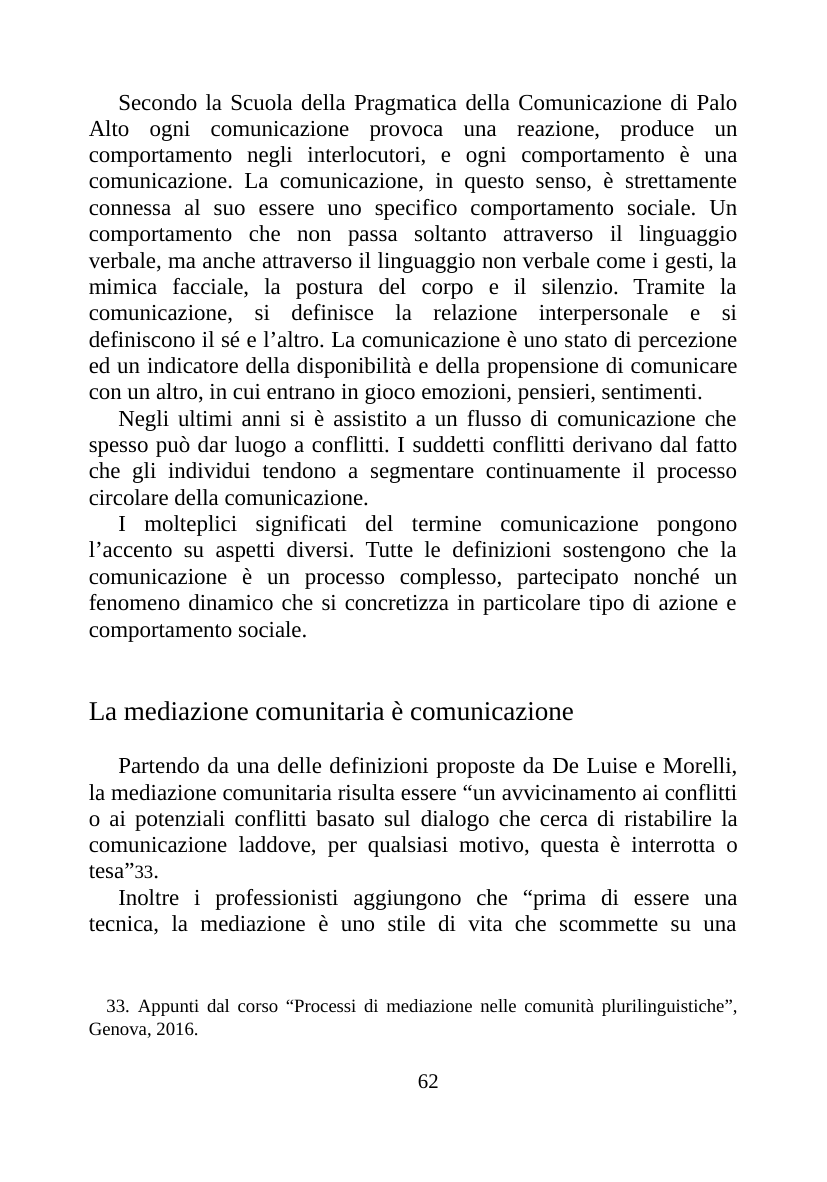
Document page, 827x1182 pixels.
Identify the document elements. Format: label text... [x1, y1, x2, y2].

text Inoltre i professionisti aggiungono che “prima di essere una tecnica, la mediazione è uno stile di vita che scommette su una [88, 884, 738, 937]
text I molteplici significati del termine comunicazione pongono l’accento su aspetti diversi. Tutte le definizioni sostengono che la comunicazione è un processo complesso, partecipato nonché un fenomeno dinamico che si concretizza in particolare tipo di azione e comportamento sociale. [88, 510, 738, 642]
text Negli ultimi anni si è assistito a un flusso di comunicazione che spesso può dar luogo a conflitti. I suddetti conflitti derivano dal fatto che gli individui tendono a segmentare continuamente il processo circolare della comunicazione. [88, 405, 738, 510]
text Partendo da una delle definizioni proposte da De Luise e Morelli, la mediazione comunitaria risulta essere “un avvicinamento ai conflitti o ai potenziali conflitti basato sul dialogo che cerca di ristabilire la comunicazione laddove, per qualsiasi motivo, questa è interrotta o tesa”. [88, 752, 738, 884]
text Appunti dal corso “Processi di mediazione nelle comunità plurilinguistiche”, Genova, 2016. [88, 992, 738, 1039]
text Secondo la Scuola della Pragmatica della Comunicazione di Palo Alto ogni comunicazione provoca una reazione, produce un comportamento negli interlocutori, e ogni comportamento è una comunicazione. La comunicazione, in questo senso, è strettamente connessa al suo essere uno specifico comportamento sociale. Un comportamento che non passa soltanto attraverso il linguaggio verbale, ma anche attraverso il linguaggio non verbale come i gesti, la mimica facciale, la postura del corpo e il silenzio. Tramite la comunicazione, si definisce la relazione interpersonale e si definiscono il sé e l’altro. La comunicazione è uno stato di percezione ed un indicatore della disponibilità e della propensione di comunicare con un altro, in cui entrano in gioco emozioni, pensieri, sentimenti. [88, 88, 738, 405]
subtitle La mediazione comunitaria è comunicazione [88, 695, 738, 726]
